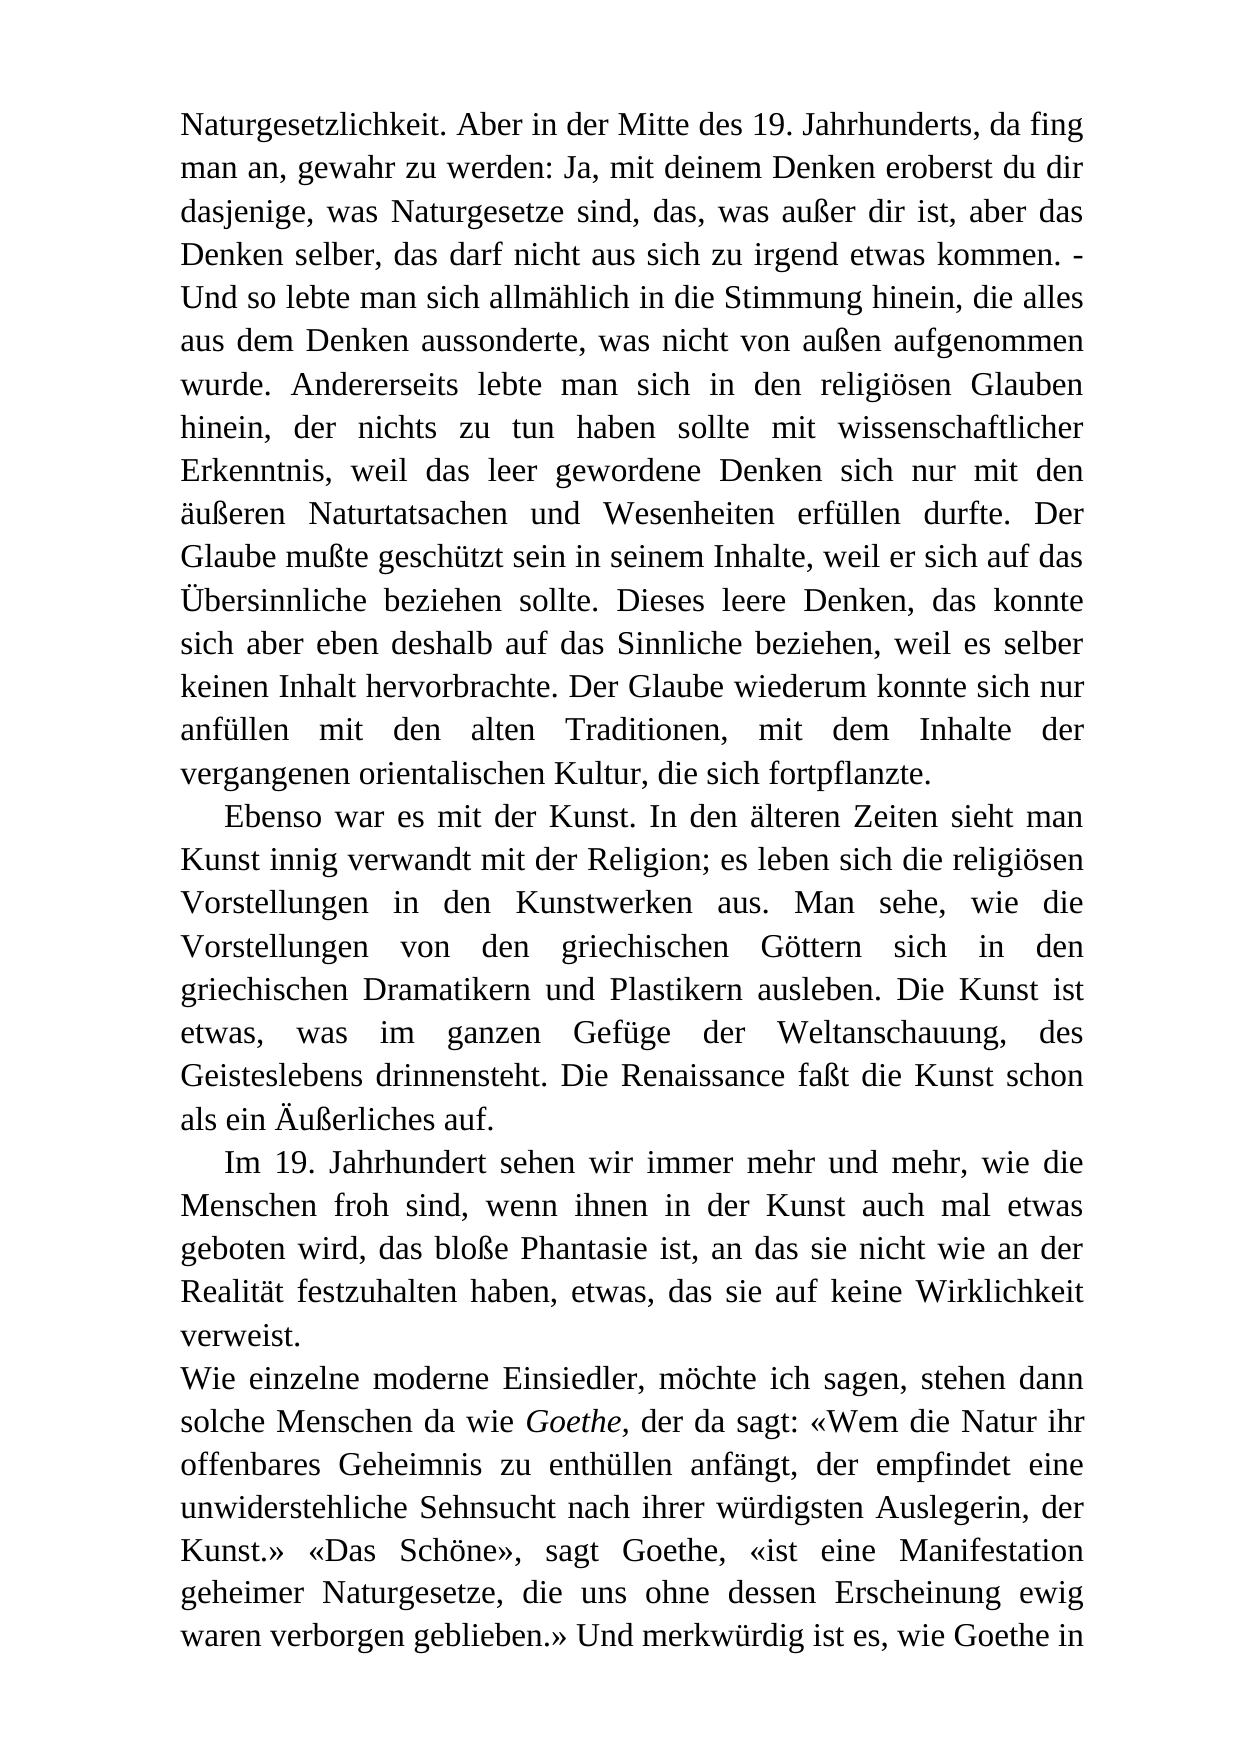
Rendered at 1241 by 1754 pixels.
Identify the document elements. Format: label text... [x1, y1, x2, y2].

text Ebenso war es mit der Kunst. In den älteren Zeiten sieht man Kunst innig verwandt mit der Religion; es leben sich die religiösen Vorstellungen in den Kunstwerken aus. Man sehe, wie die Vorstellungen von den griechischen Göttern sich in den griechischen Dramatikern und Plastikern ausleben. Die Kunst ist etwas, was im ganzen Gefüge der Weltanschauung, des Geisteslebens drinnensteht. Die Renaissance faßt die Kunst schon als ein Äußerliches auf. [180, 796, 1085, 1137]
text Naturgesetzlichkeit. Aber in der Mitte des 19. Jahrhunderts, da fing man an, gewahr zu werden: Ja, mit deinem Denken eroberst du dir dasjenige, was Naturgesetze sind, das, was außer dir ist, aber das Denken selber, das darf nicht aus sich zu irgend etwas kommen. - Und so lebte man sich allmählich in die Stimmung hinein, die alles aus dem Denken aussonderte, was nicht von außen aufgenommen wurde. Andererseits lebte man sich in den religiösen Glauben hinein, der nichts zu tun haben sollte mit wissenschaftlicher Erkenntnis, weil das leer gewordene Denken sich nur mit den äußeren Naturtatsachen und Wesenheiten erfüllen durfte. Der Glaube mußte geschützt sein in seinem Inhalte, weil er sich auf das Übersinnliche beziehen sollte. Dieses leere Denken, das konnte sich aber eben deshalb auf das Sinnliche beziehen, weil es selber keinen Inhalt hervorbrachte. Der Glaube wiederum konnte sich nur anfüllen mit den alten Traditionen, mit dem Inhalte der vergangenen orientalischen Kultur, die sich fortpflanzte. [180, 104, 1085, 791]
text Wie einzelne moderne Einsiedler, möchte ich sagen, stehen dann solche Menschen da wie Goethe, der da sagt: «Wem die Natur ihr offenbares Geheimnis zu enthüllen anfängt, der empfindet eine unwiderstehliche Sehnsucht nach ihrer würdigsten Auslegerin, der Kunst.» «Das Schöne», sagt Goethe, «ist eine Manifestation geheimer Naturgesetze, die uns ohne dessen Erscheinung ewig waren verborgen geblieben.» Und merkwürdig ist es, wie Goethe in [180, 1358, 1085, 1654]
text Im 19. Jahrhundert sehen wir immer mehr und mehr, wie die Menschen froh sind, wenn ihnen in der Kunst auch mal etwas geboten wird, das bloße Phantasie ist, an das sie nicht wie an der Realität festzuhalten haben, etwas, das sie auf keine Wirklichkeit verweist. [180, 1142, 1085, 1353]
